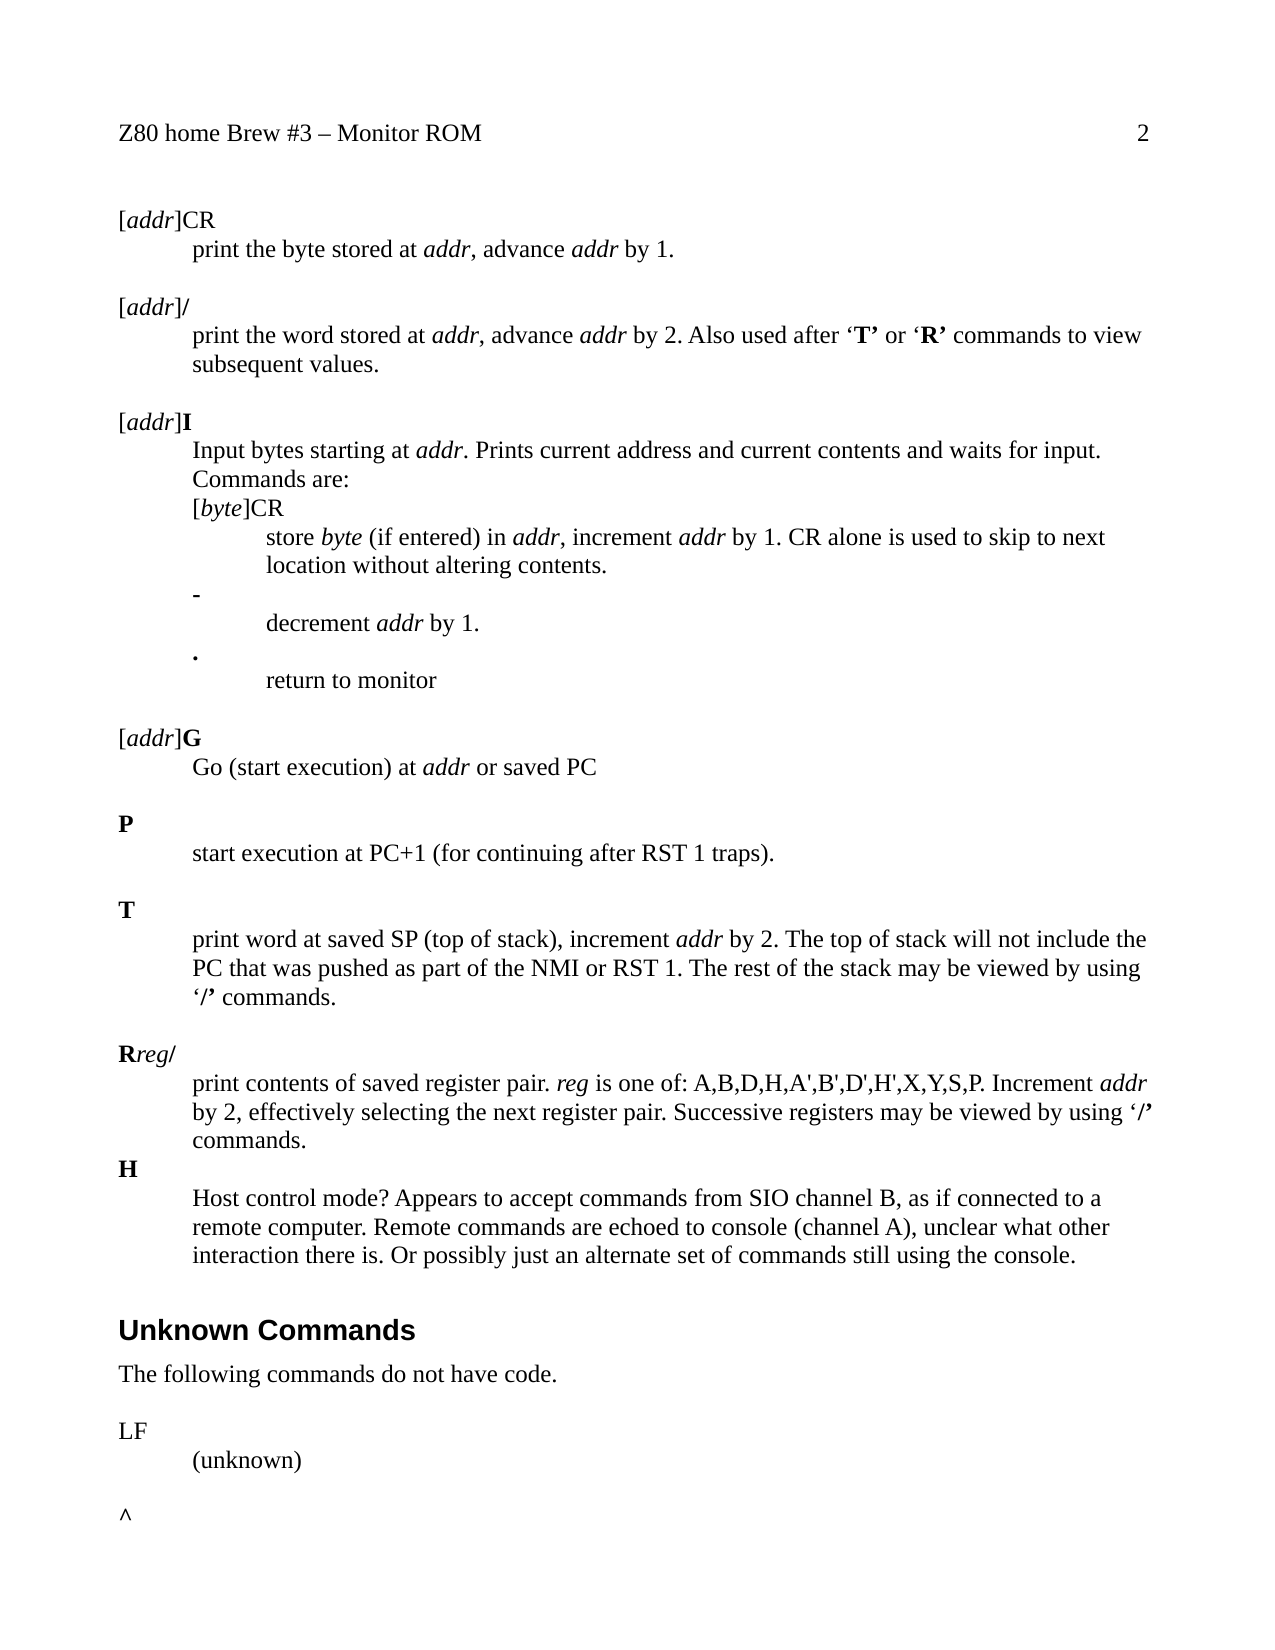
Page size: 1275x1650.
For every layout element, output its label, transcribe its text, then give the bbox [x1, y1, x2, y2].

text print the byte stored at addr, advance addr by 1. [192, 234, 1157, 263]
text [addr]CR [118, 206, 1157, 234]
text [addr]I [118, 407, 1157, 436]
text print word at saved SP (top of stack), increment addr by 2. The top of stack will not include the PC that was pushed as part of the NMI or RST 1. The rest of the stack may be viewed by using ‘/’ commands. [192, 924, 1157, 1011]
text P [118, 809, 1157, 838]
text print contents of saved register pair. reg is one of: A,B,D,H,A',B',D',H',X,Y,S,P. Increment addr by 2, effectively selecting the next register pair. Successive registers may be viewed by using ‘/’ commands. [192, 1068, 1157, 1154]
text H [118, 1154, 1157, 1183]
text (unknown) [192, 1445, 1157, 1474]
text T [118, 896, 1157, 924]
text [addr]/ [118, 292, 1157, 321]
text ^ [118, 1502, 1157, 1531]
text decrement addr by 1. [266, 608, 1157, 637]
text Input bytes starting at addr. Prints current address and current contents and waits for input. Commands are: [192, 436, 1157, 493]
text return to monitor [266, 666, 1157, 694]
text Host control mode? Appears to accept commands from SIO channel B, as if connected to a remote computer. Remote commands are echoed to console (channel A), unclear what other interaction there is. Or possibly just an alternate set of commands still using the console. [192, 1183, 1157, 1269]
text The following commands do not have code. [118, 1359, 1157, 1387]
text Rreg/ [118, 1039, 1157, 1068]
text [byte]CR [192, 493, 1157, 522]
subtitle Unknown Commands [118, 1313, 1157, 1346]
text . [192, 637, 1157, 666]
text start execution at PC+1 (for continuing after RST 1 traps). [192, 838, 1157, 867]
text print the word stored at addr, advance addr by 2. Also used after ‘T’ or ‘R’ commands to view subsequent values. [192, 321, 1157, 378]
text [addr]G [118, 723, 1157, 752]
text LF [118, 1416, 1157, 1445]
text - [192, 579, 1157, 608]
text Go (start execution) at addr or saved PC [192, 752, 1157, 781]
text store byte (if entered) in addr, increment addr by 1. CR alone is used to skip to next location without altering contents. [266, 522, 1157, 579]
